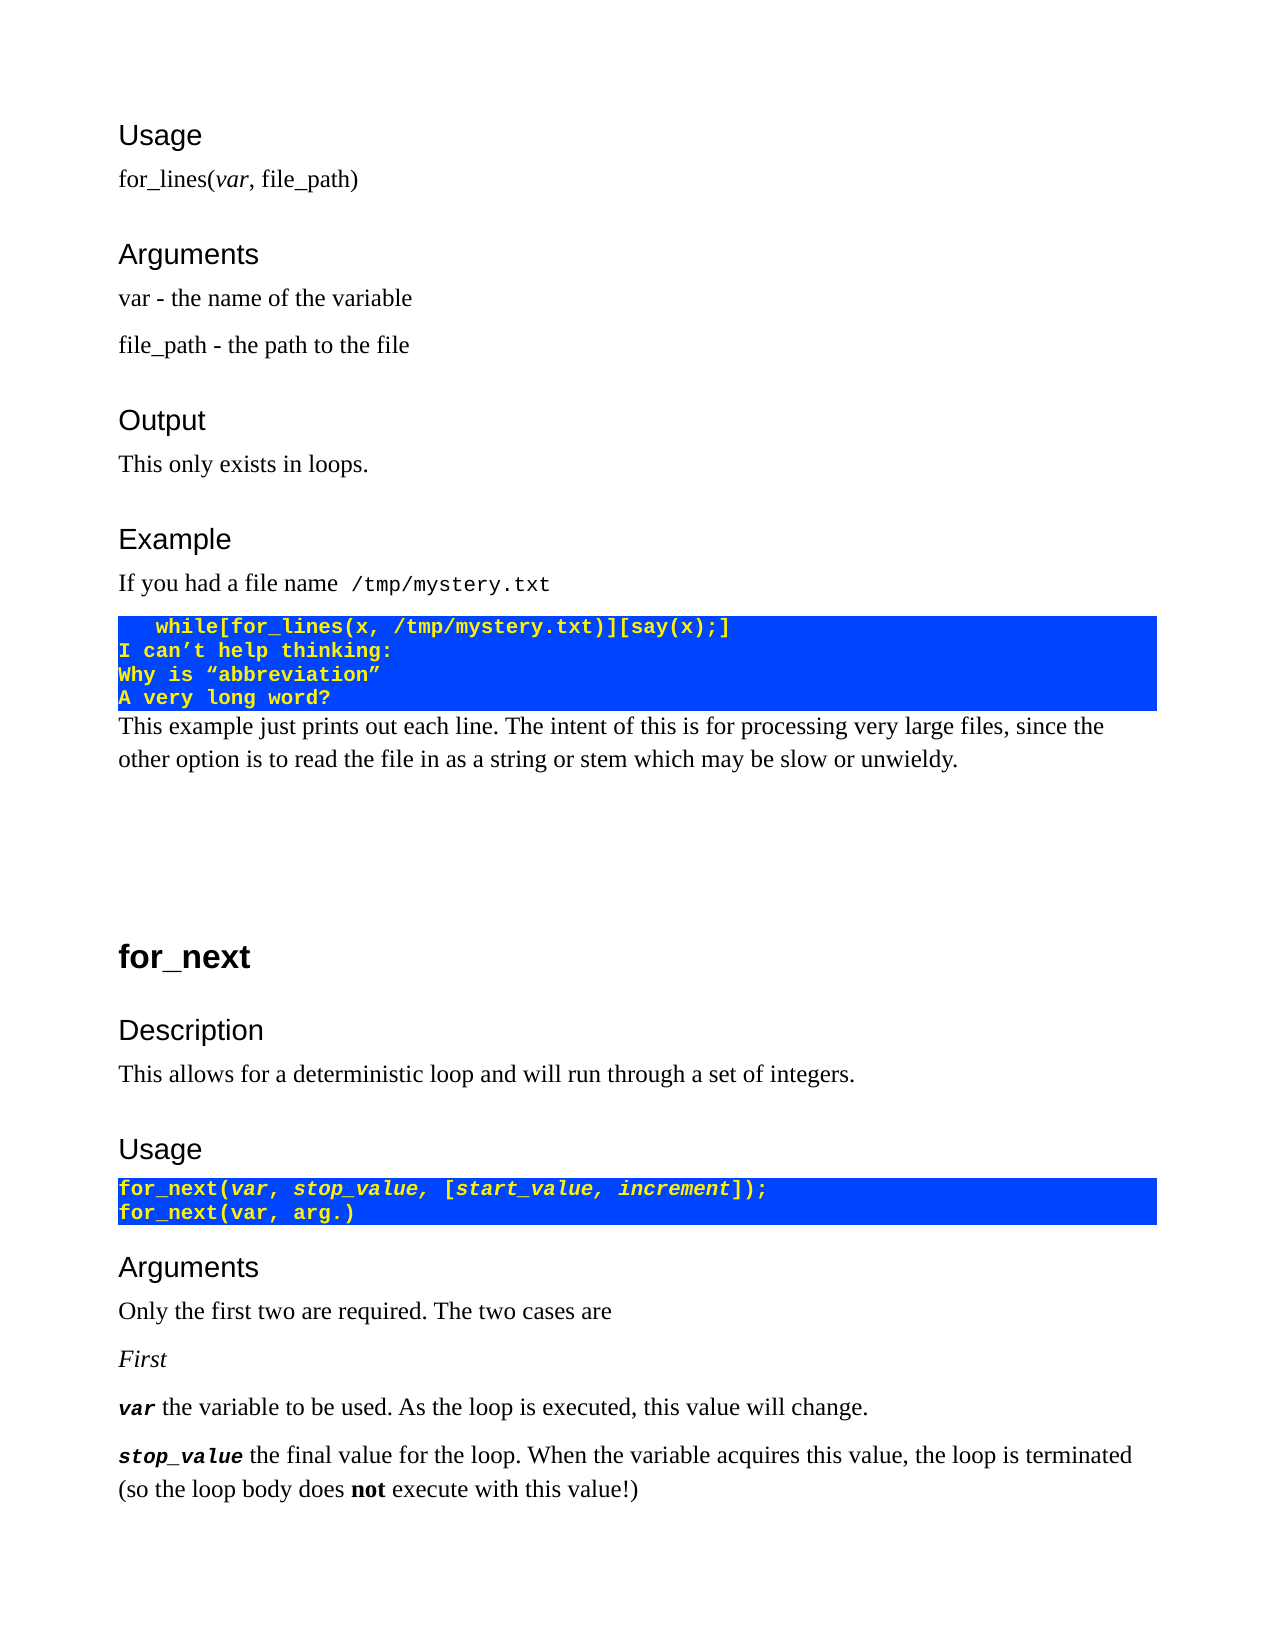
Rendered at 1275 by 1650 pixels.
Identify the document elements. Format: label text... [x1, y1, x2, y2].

text First [118, 1344, 1157, 1373]
text If you had a file name /tmp/mystery.txt [118, 568, 1157, 597]
text for_next(var, stop_value, [start_value, increment]); [118, 1178, 1157, 1202]
text for_next(var, arg.) [118, 1202, 1157, 1225]
text for_lines(var, file_path) [118, 164, 1157, 193]
text This example just prints out each line. The intent of this is for processing very large files, since the other option is to read the file in as a string or stem which may be slow or unwieldy. [118, 711, 1157, 773]
text This only exists in loops. [118, 449, 1157, 478]
text Why is “abbreviation” [118, 663, 1157, 687]
subtitle Arguments [118, 1250, 1157, 1284]
subtitle Arguments [118, 237, 1157, 270]
subtitle Usage [118, 1132, 1157, 1166]
subtitle Description [118, 1013, 1157, 1047]
text This allows for a deterministic loop and will run through a set of integers. [118, 1059, 1157, 1088]
text while[for_lines(x, /tmp/mystery.txt)][say(x);] [118, 616, 1157, 640]
subtitle for_next [118, 860, 1157, 976]
text I can’t help thinking: [118, 640, 1157, 663]
text var - the name of the variable [118, 283, 1157, 312]
subtitle Usage [118, 118, 1157, 152]
subtitle Output [118, 403, 1157, 437]
text stop_value the final value for the loop. When the variable acquires this value, the loop is terminated (so the loop body does not execute with this value!) [118, 1440, 1157, 1503]
subtitle Example [118, 522, 1157, 555]
text A very long word? [118, 687, 1157, 711]
text file_path - the path to the file [118, 330, 1157, 359]
text var the variable to be used. As the loop is executed, this value will change. [118, 1392, 1157, 1421]
text Only the first two are required. The two cases are [118, 1296, 1157, 1325]
